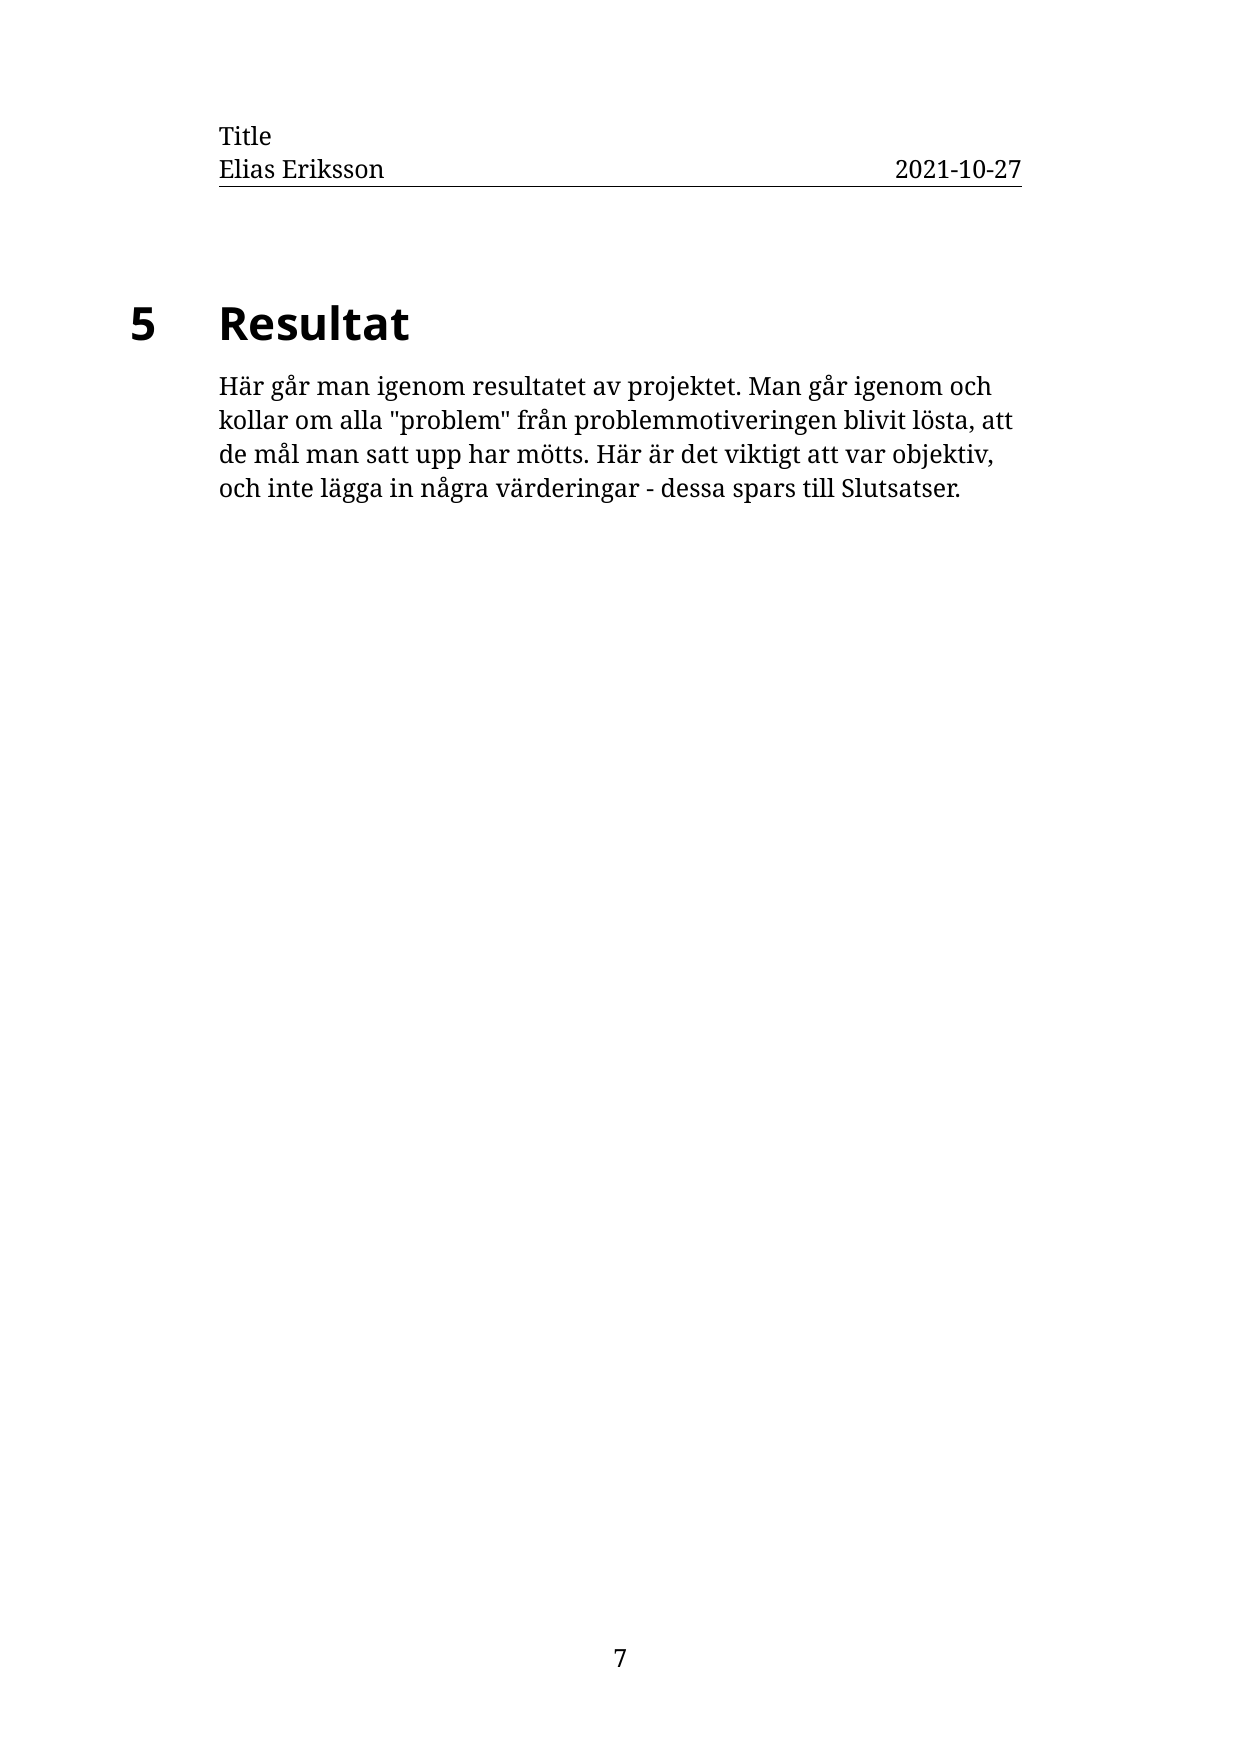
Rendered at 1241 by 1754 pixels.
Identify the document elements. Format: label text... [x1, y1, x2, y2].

text Här går man igenom resultatet av projektet. Man går igenom och kollar om alla "problem" från problemmotiveringen blivit lösta, att de mål man satt upp har mötts. Här är det viktigt att var objektiv, och inte lägga in några värderingar - dessa spars till Slutsatser. [218, 369, 1022, 505]
subtitle Resultat [130, 291, 1022, 353]
